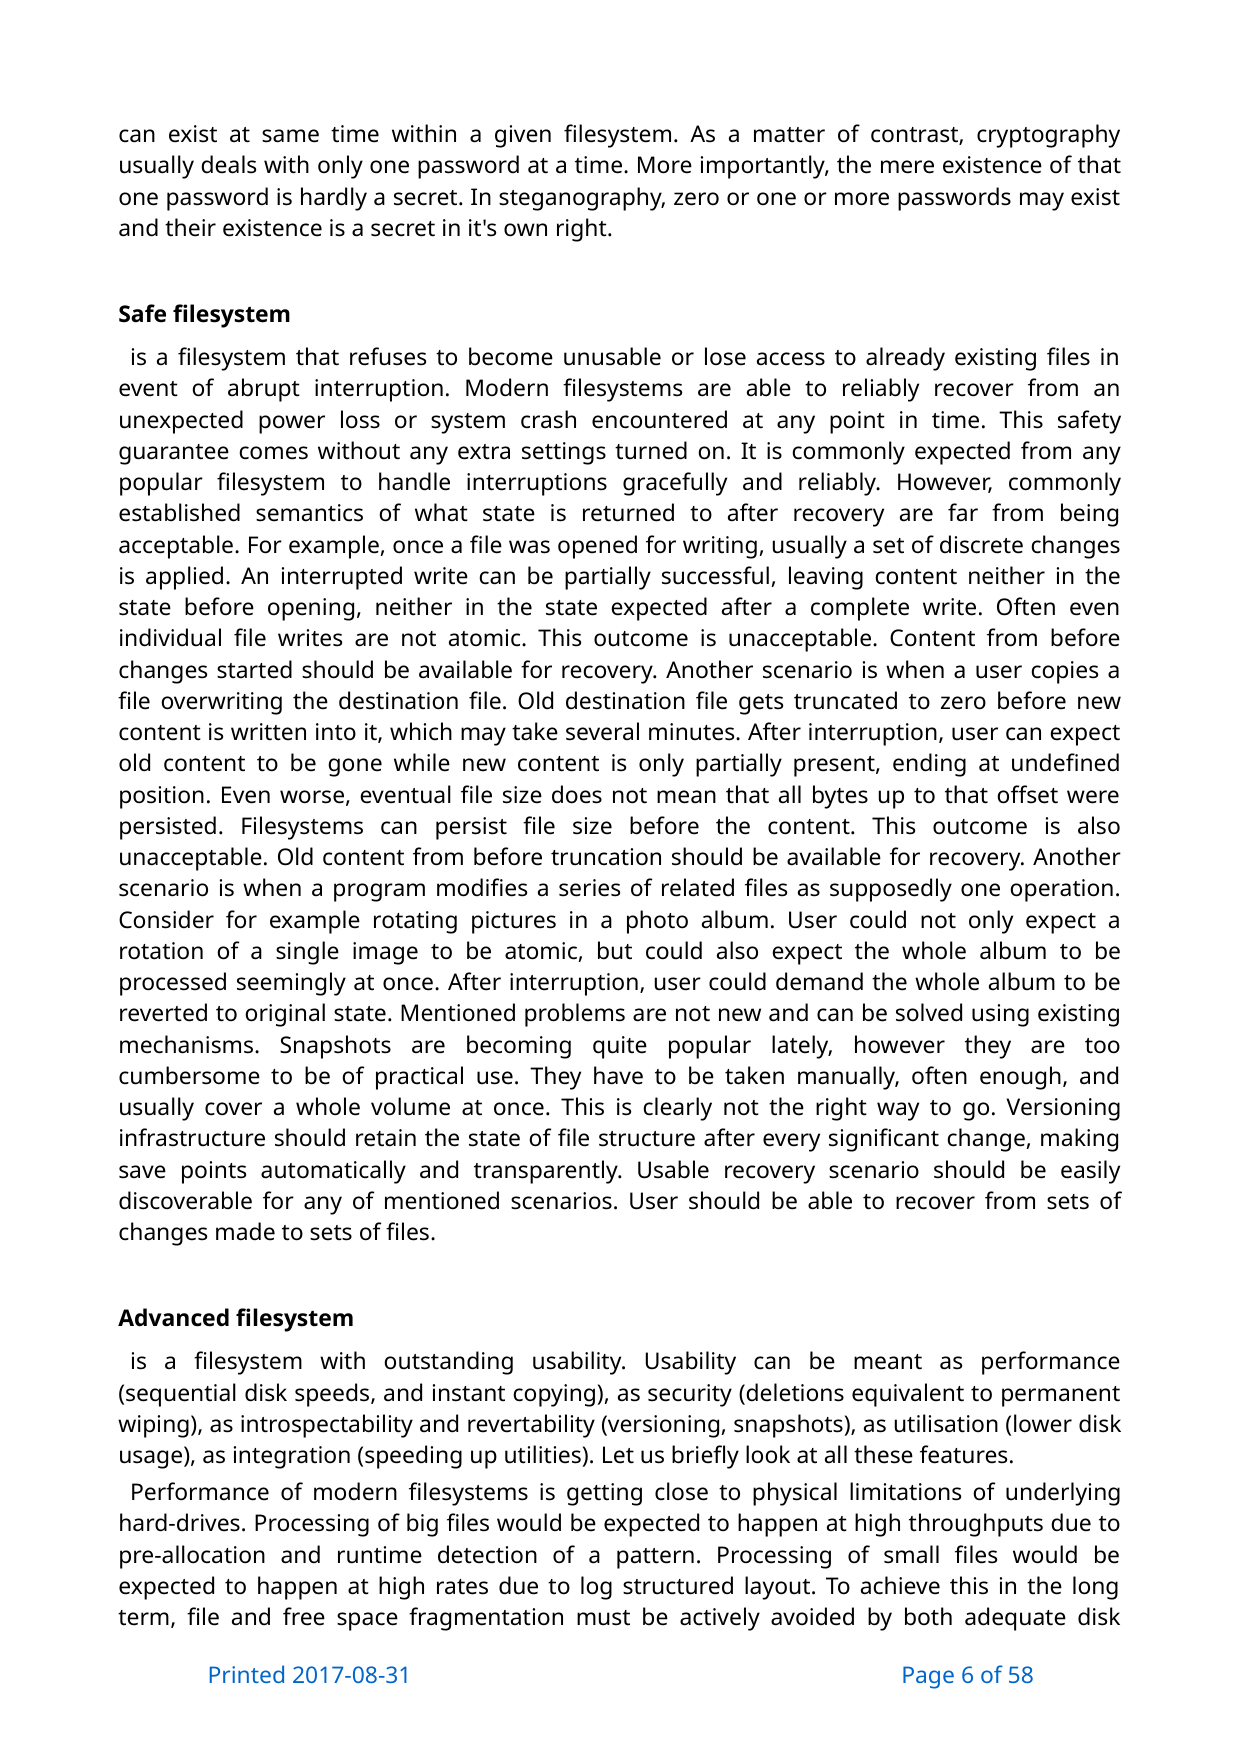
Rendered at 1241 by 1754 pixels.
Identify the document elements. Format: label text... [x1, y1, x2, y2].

text is a filesystem that refuses to become unusable or lose access to already existing files in event of abrupt interruption. Modern filesystems are able to reliably recover from an unexpected power loss or system crash encountered at any point in time. This safety guarantee comes without any extra settings turned on. It is commonly expected from any popular filesystem to handle interruptions gracefully and reliably. However, commonly established semantics of what state is returned to after recovery are far from being acceptable. For example, once a file was opened for writing, usually a set of discrete changes is applied. An interrupted write can be partially successful, leaving content neither in the state before opening, neither in the state expected after a complete write. Often even individual file writes are not atomic. This outcome is unacceptable. Content from before changes started should be available for recovery. Another scenario is when a user copies a file overwriting the destination file. Old destination file gets truncated to zero before new content is written into it, which may take several minutes. After interruption, user can expect old content to be gone while new content is only partially present, ending at undefined position. Even worse, eventual file size does not mean that all bytes up to that offset were persisted. Filesystems can persist file size before the content. This outcome is also unacceptable. Old content from before truncation should be available for recovery. Another scenario is when a program modifies a series of related files as supposedly one operation. Consider for example rotating pictures in a photo album. User could not only expect a rotation of a single image to be atomic, but could also expect the whole album to be processed seemingly at once. After interruption, user could demand the whole album to be reverted to original state. Mentioned problems are not new and can be solved using existing mechanisms. Snapshots are becoming quite popular lately, however they are too cumbersome to be of practical use. They have to be taken manually, often enough, and usually cover a whole volume at once. This is clearly not the right way to go. Versioning infrastructure should retain the state of file structure after every significant change, making save points automatically and transparently. Usable recovery scenario should be easily discoverable for any of mentioned scenarios. User should be able to recover from sets of changes made to sets of files. [118, 341, 1122, 1247]
subtitle Safe filesystem [118, 298, 1122, 329]
text can exist at same time within a given filesystem. As a matter of contrast, cryptography usually deals with only one password at a time. More importantly, the mere existence of that one password is hardly a secret. In steganography, zero or one or more passwords may exist and their existence is a secret in it's own right. [118, 118, 1122, 243]
text is a filesystem with outstanding usability. Usability can be meant as performance (sequential disk speeds, and instant copying), as security (deletions equivalent to permanent wiping), as introspectability and revertability (versioning, snapshots), as utilisation (lower disk usage), as integration (speeding up utilities). Let us briefly look at all these features. [118, 1345, 1122, 1470]
subtitle Advanced filesystem [118, 1302, 1122, 1333]
text Performance of modern filesystems is getting close to physical limitations of underlying hard-drives. Processing of big files would be expected to happen at high throughputs due to pre-allocation and runtime detection of a pattern. Processing of small files would be expected to happen at high rates due to log structured layout. To achieve this in the long term, file and free space fragmentation must be actively avoided by both adequate disk [118, 1476, 1122, 1632]
